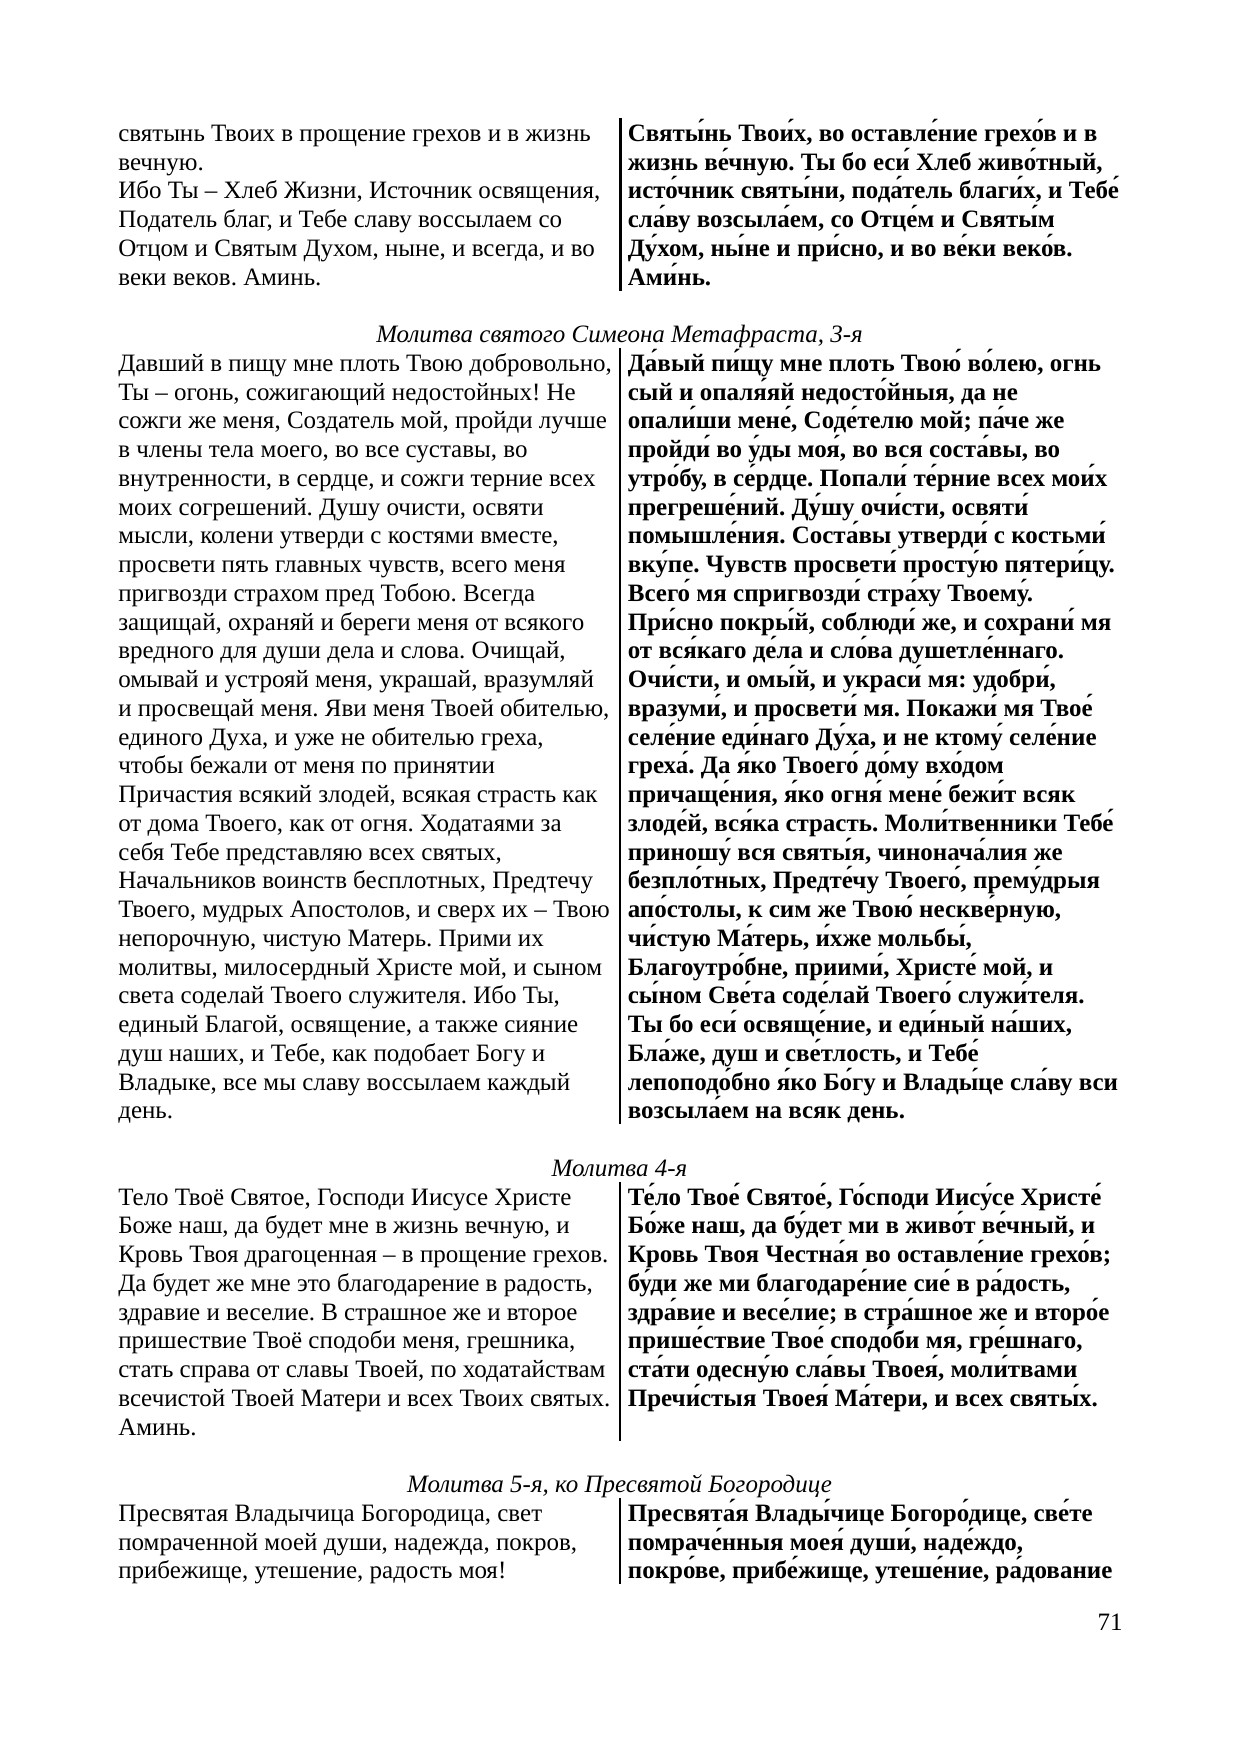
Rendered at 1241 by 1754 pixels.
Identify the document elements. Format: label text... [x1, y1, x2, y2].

table_header Молитва 5-я, ко Пресвятой Богородице [118, 1469, 1123, 1498]
table_cell [621, 1498, 628, 1584]
table_header Молитва святого Симеона Метафраста, 3-я [118, 319, 1123, 348]
table_cell [613, 1182, 619, 1441]
table_cell Пресвята́я Влады́чице Богоро́дице, све́те помраче́нныя моея́ души́, наде́ждо, покро́ве, прибе́жище, утеше́ние, ра́дование [628, 1498, 1123, 1584]
table_cell Давший в пищу мне плоть Твою добровольно, Ты – огонь, сожигающий недостойных! Не сожги же меня, Создатель мой, пройди лучше в члены тела моего, во все суставы, во внутренности, в сердце, и сожги терние всех моих согрешений. Душу очисти, освяти мысли, колени утверди с костями вместе, просвети пять главных чувств, всего меня пригвозди страхом пред Тобою. Всегда защищай, охраняй и береги меня от всякого вредного для души дела и слова. Очищай, омывай и устрояй меня, украшай, вразумляй и просвещай меня. Яви меня Твоей обителью, единого Духа, и уже не обителью греха, чтобы бежали от меня по принятии Причастия всякий злодей, всякая страсть как от дома Твоего, как от огня. Ходатаями за себя Тебе представляю всех святых, Начальников воинств бесплотных, Предтечу Твоего, мудрых Апостолов, и сверх их – Твою непорочную, чистую Матерь. Прими их молитвы, милосердный Христе мой, и сыном света соделай Твоего служителя. Ибо Ты, единый Благой, освящение, а также сияние душ наших, и Тебе, как подобает Богу и Владыке, все мы славу воссылаем каждый день. [118, 348, 613, 1124]
table_cell Святы́нь Твои́х, во оставле́ние грехо́в и в жизнь ве́чную. Ты бо еси́ Хлеб живо́тный, исто́чник святы́ни, пода́тель благи́х, и Тебе́ сла́ву возсыла́ем, со Отце́м и Святы́м Ду́хом, ны́не и при́сно, и во ве́ки веко́в. Ами́нь. [628, 118, 1123, 291]
table_cell Тело Твоё Святое, Господи Иисусе Христе Боже наш, да будет мне в жизнь вечную, и Кровь Твоя драгоценная – в прощение грехов. Да будет же мне это благодарение в радость, здравие и веселие. В страшное же и второе пришествие Твоё сподоби меня, грешника, стать справа от славы Твоей, по ходатайствам всечистой Твоей Матери и всех Твоих святых. Аминь. [118, 1182, 613, 1441]
table_cell Да́вый пи́щу мне плоть Твою́ во́лею, огнь сый и опаля́яй недосто́йныя, да не опали́ши мене́, Соде́телю мой; па́че же пройди́ во у́ды моя́, во вся соста́вы, во утро́бу, в се́рдце. Попали́ те́рние всех мои́х прегреше́ний. Ду́шу очи́сти, освяти́ помышле́ния. Соста́вы утверди́ с костьми́ вку́пе. Чувств просвети́ просту́ю пятери́цу. Всего́ мя спригвозди́ стра́ху Твоему́. При́сно покры́й, соблюди́ же, и сохрани́ мя от вся́каго де́ла и сло́ва душетле́ннаго. Очи́сти, и омы́й, и украси́ мя: удобри́, вразуми́, и просвети́ мя. Покажи́ мя Твое́ селе́ние еди́наго Ду́ха, и не ктому́ селе́ние греха́. Да я́ко Твоего́ до́му вхо́дом причаще́ния, я́ко огня́ мене́ бежи́т всяк злоде́й, вся́ка страсть. Моли́твенники Тебе́ приношу́ вся святы́я, чинонача́лия же безпло́тных, Предте́чу Твоего́, прему́дрыя апо́столы, к сим же Твою́ нескве́рную, чи́стую Ма́терь, и́хже мольбы́, Благоутро́бне, приими́, Христе́ мой, и сы́ном Све́та соде́лай Твоего́ служи́теля. Ты бо еси́ освяще́ние, и еди́ный на́ших, Бла́же, душ и све́тлость, и Тебе́ лепоподо́бно я́ко Бо́гу и Влады́це сла́ву вси возсыла́ем на всяк день. [628, 348, 1123, 1124]
table_cell [613, 348, 619, 1124]
table_cell [621, 348, 628, 1124]
table_header Молитва 4-я [118, 1153, 1123, 1182]
table_cell Те́ло Твое́ Святое́, Го́споди Иису́се Христе́ Бо́же наш, да бу́дет ми в живо́т ве́чный, и Кровь Твоя Честна́я во оставле́ние грехо́в; бу́ди же ми благодаре́ние сие́ в ра́дость, здра́вие и весе́лие; в стра́шное же и второ́е прише́ствие Твое́ сподо́би мя, гре́шнаго, ста́ти одесну́ю сла́вы Твоея́, моли́твами Пречи́стыя Твоея́ Ма́тери, и всех святы́х. [628, 1182, 1123, 1441]
table_cell Пресвятая Владычица Богородица, свет помраченной моей души, надежда, покров, прибежище, утешение, радость моя! [118, 1498, 613, 1584]
table_cell святынь Твоих в прощение грехов и в жизнь вечную. Ибо Ты – Хлеб Жизни, Источник освящения, Податель благ, и Тебе славу воссылаем со Отцом и Святым Духом, ныне, и всегда, и во веки веков. Аминь. [118, 118, 613, 291]
table_cell [613, 1498, 619, 1584]
table_cell [621, 1182, 628, 1441]
table_cell [622, 118, 628, 291]
table_cell [613, 118, 619, 291]
